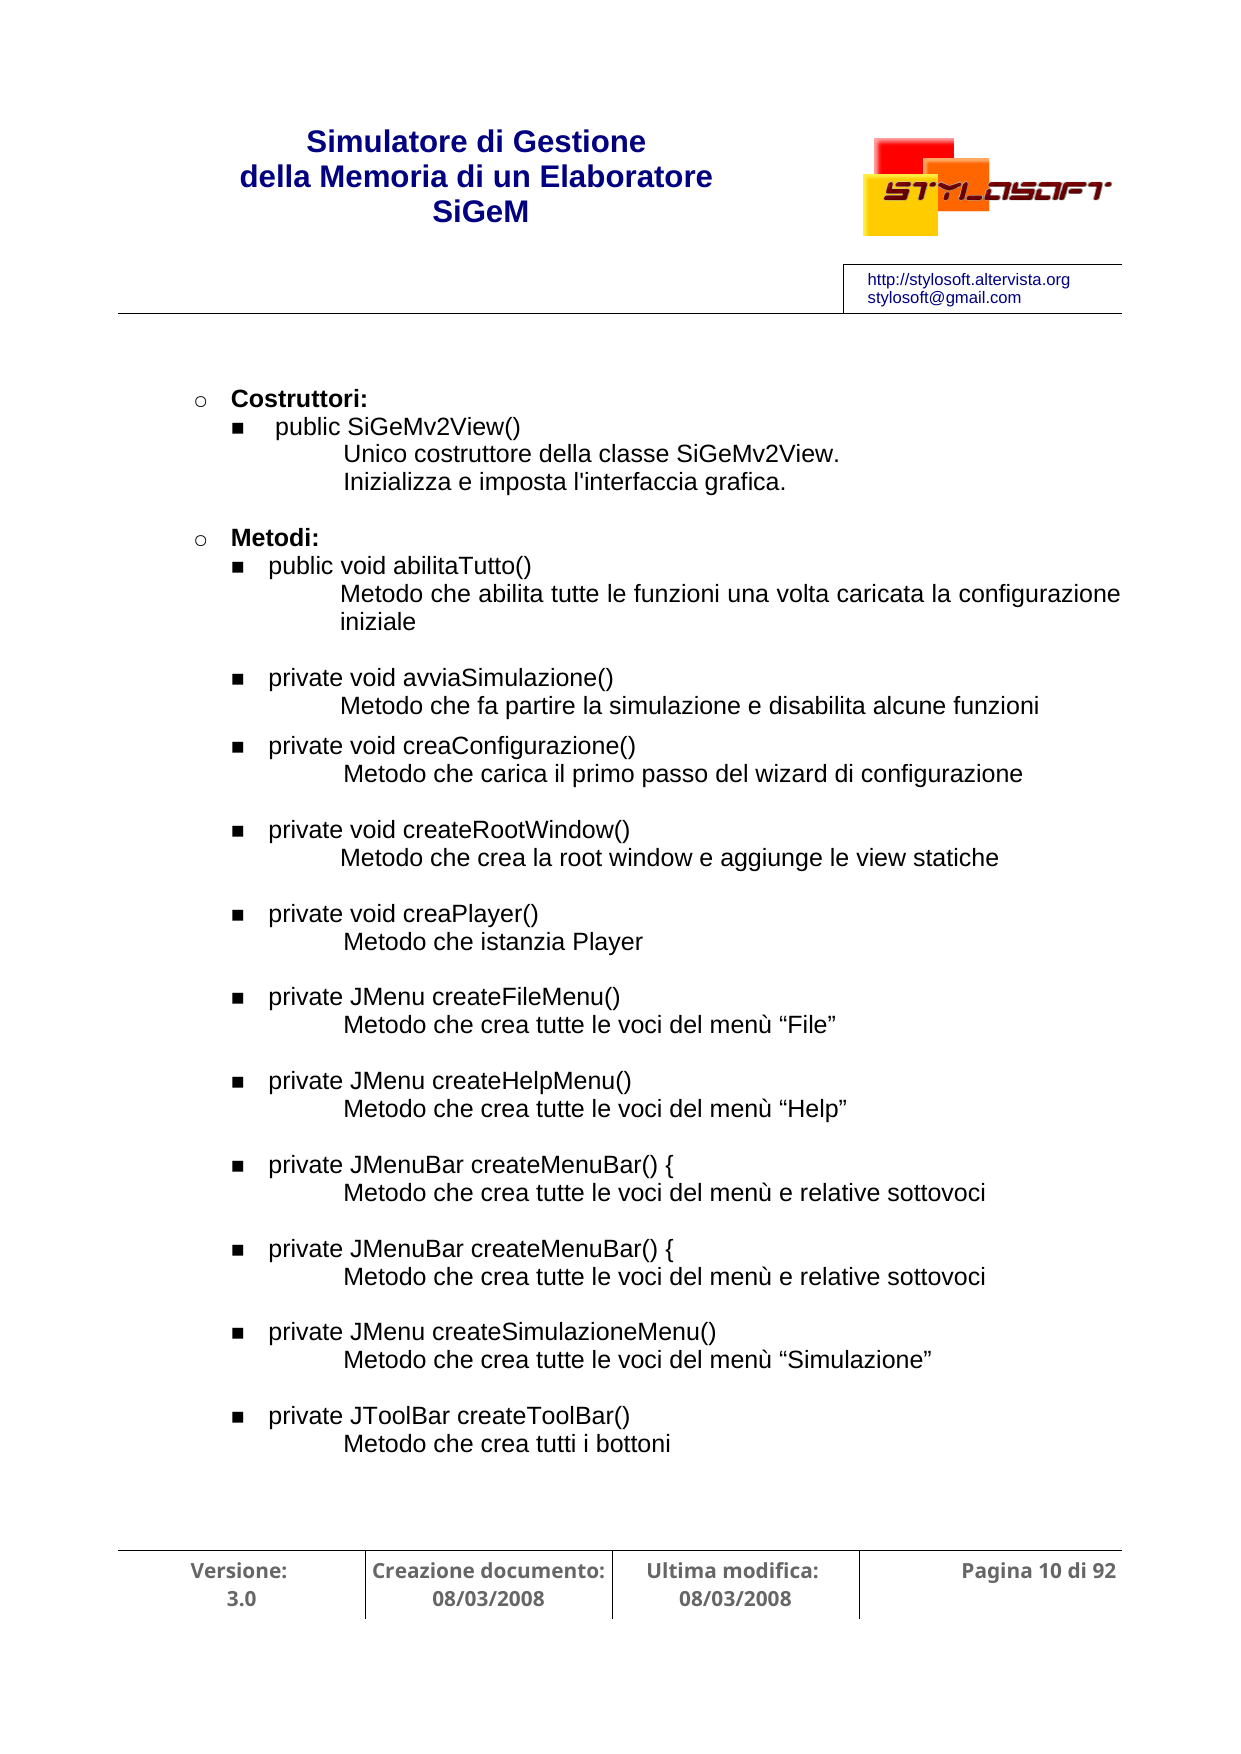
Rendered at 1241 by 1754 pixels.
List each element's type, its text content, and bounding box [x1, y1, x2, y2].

list private JMenu createHelpMenu() [231, 1067, 1122, 1095]
list Metodo che istanzia Player [306, 927, 1122, 955]
list private void creaPlayer() [231, 899, 1122, 927]
list Metodi: [193, 524, 1122, 552]
list private JToolBar createToolBar() [231, 1402, 1122, 1430]
list Metodo che crea tutti i bottoni [306, 1430, 1122, 1458]
text Metodo che fa partire la simulazione e disabilita alcune funzioni [118, 692, 1122, 719]
list Metodo che crea tutte le voci del menù “Help” [306, 1095, 1122, 1123]
list Metodo che crea tutte le voci del menù “File” [306, 1011, 1122, 1039]
list public SiGeMv2View() [231, 412, 1122, 440]
list private JMenuBar createMenuBar() { [231, 1234, 1122, 1262]
list private JMenu createFileMenu() [231, 983, 1122, 1011]
list private JMenuBar createMenuBar() { [231, 1151, 1122, 1179]
list Costruttori: [193, 384, 1122, 412]
list private void avviaSimulazione() [231, 664, 1122, 692]
list Metodo che crea tutte le voci del menù e relative sottovoci [306, 1179, 1122, 1207]
list private JMenu createSimulazioneMenu() [231, 1318, 1122, 1346]
picture [848, 123, 1117, 247]
list Unico costruttore della classe SiGeMv2View. [306, 440, 1122, 468]
list Metodo che crea tutte le voci del menù “Simulazione” [306, 1346, 1122, 1374]
list Metodo che crea tutte le voci del menù e relative sottovoci [306, 1262, 1122, 1290]
text Metodo che crea la root window e aggiunge le view statiche [118, 844, 1122, 872]
list private void creaConfigurazione() [231, 732, 1122, 760]
list Metodo che carica il primo passo del wizard di configurazione [306, 760, 1122, 788]
list public void abilitaTutto() [231, 552, 1122, 580]
list private void createRootWindow() [231, 816, 1122, 844]
text Metodo che abilita tutte le funzioni una volta caricata la configurazione iniziale [118, 580, 1122, 636]
list Inizializza e imposta l'interfaccia grafica. [306, 468, 1122, 496]
